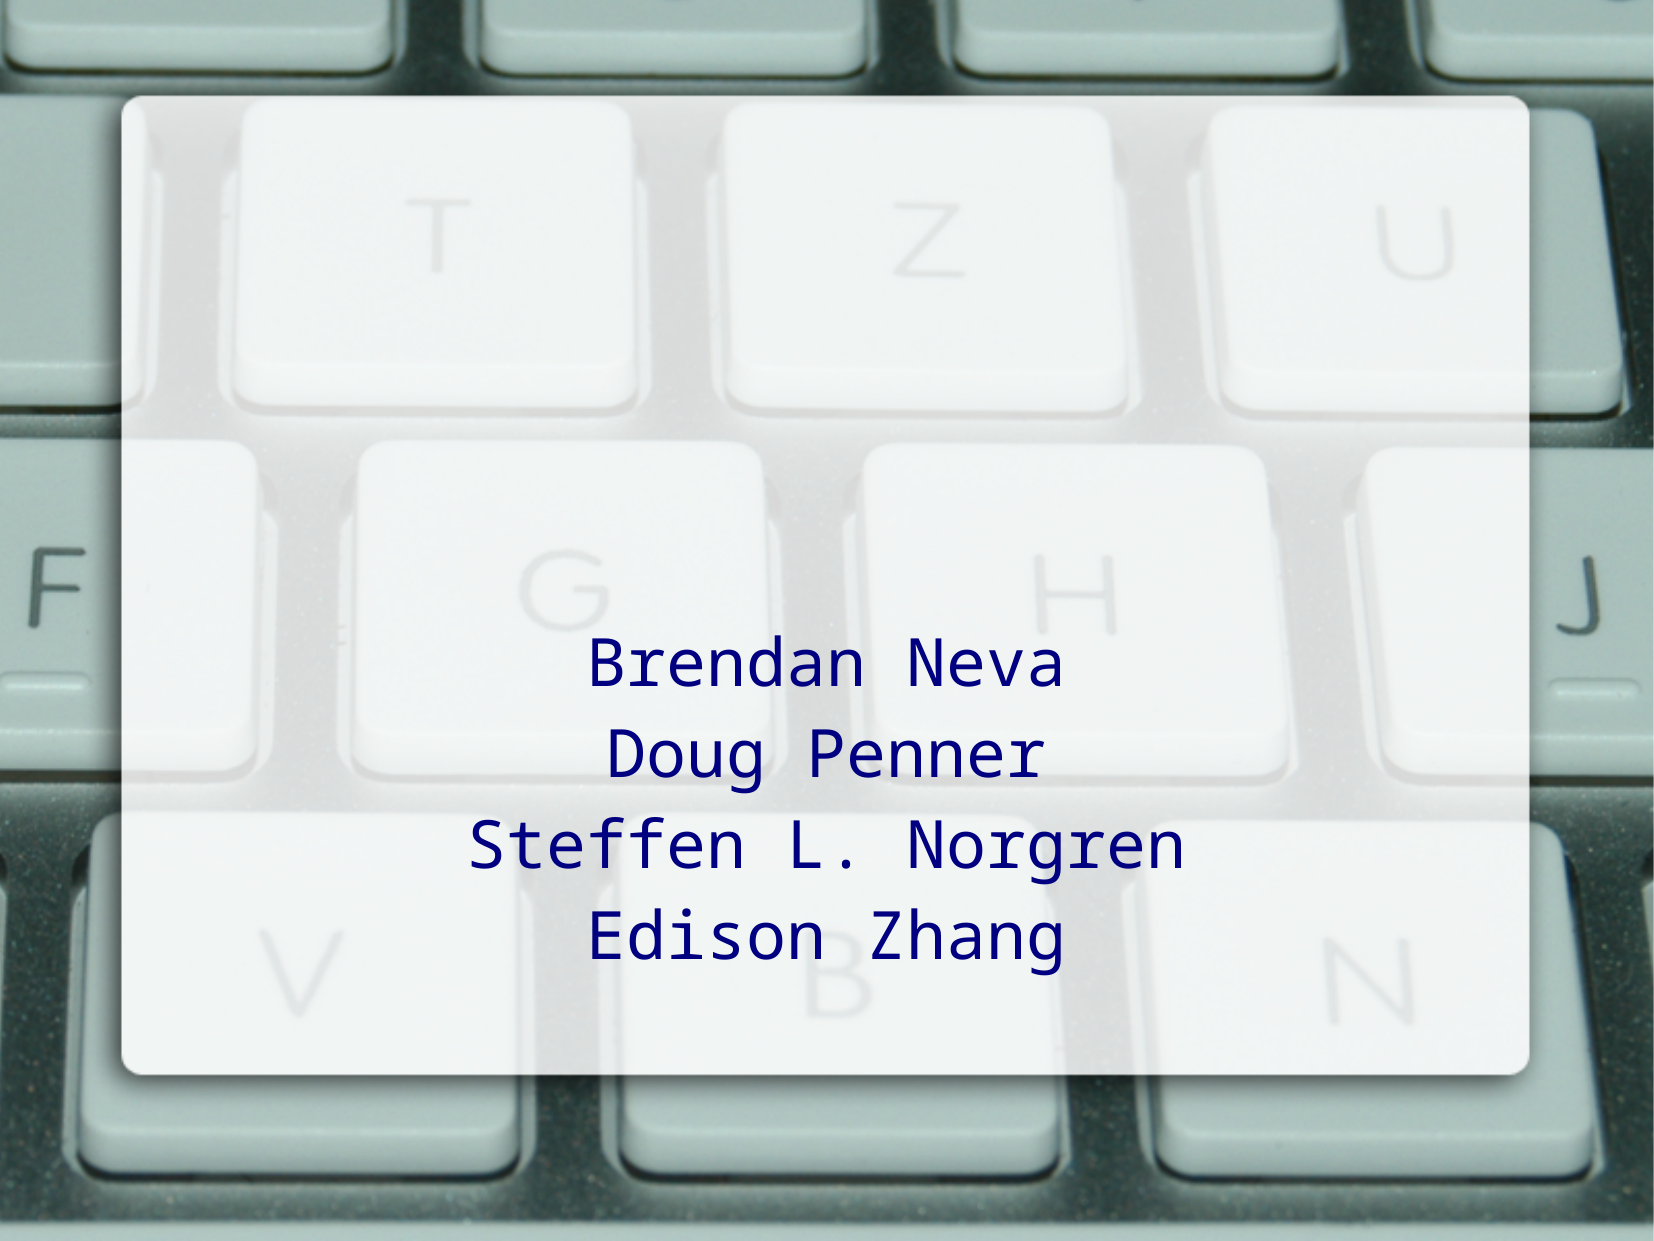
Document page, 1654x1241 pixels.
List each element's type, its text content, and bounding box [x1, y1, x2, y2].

text_box Brendan Neva Doug Penner Steffen L. Norgren Edison Zhang [451, 608, 1202, 891]
picture [0, 0, 1654, 1241]
